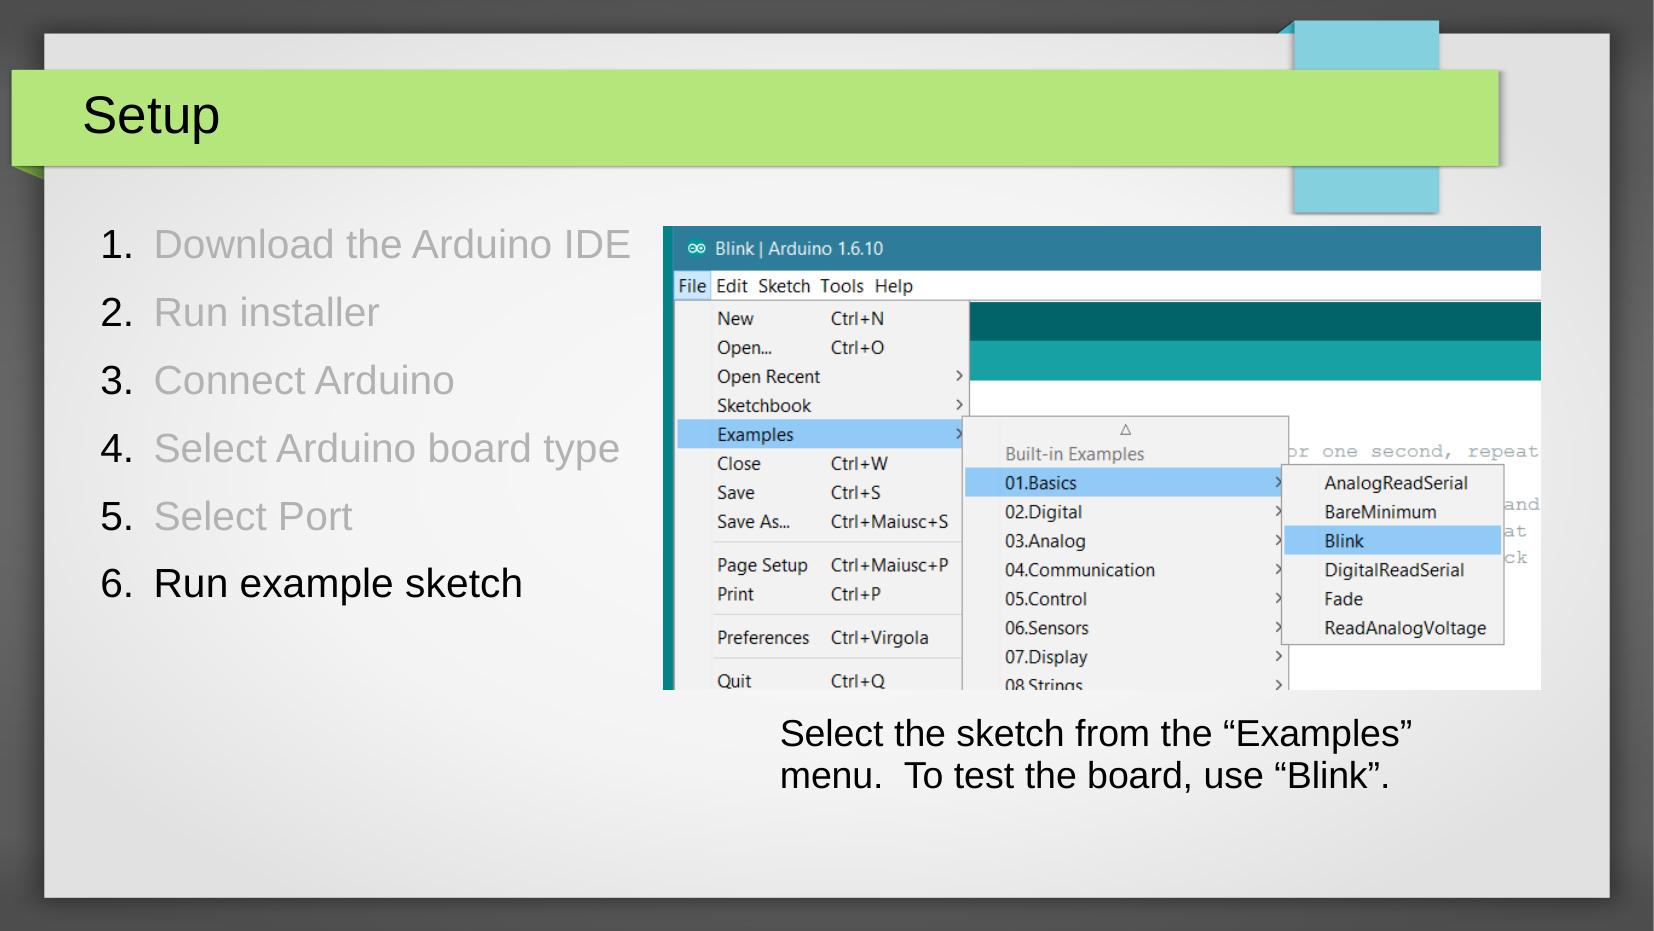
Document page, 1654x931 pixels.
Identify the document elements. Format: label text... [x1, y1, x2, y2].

picture [0, 0, 1654, 931]
text_box Select the sketch from the “Examples” menu. To test the board, use “Blink”. [765, 705, 1471, 804]
title Setup [82, 70, 1264, 160]
list Download the Arduino IDE Run installer Connect Arduino Select Arduino board type Select Port Run example sketch [82, 221, 809, 761]
